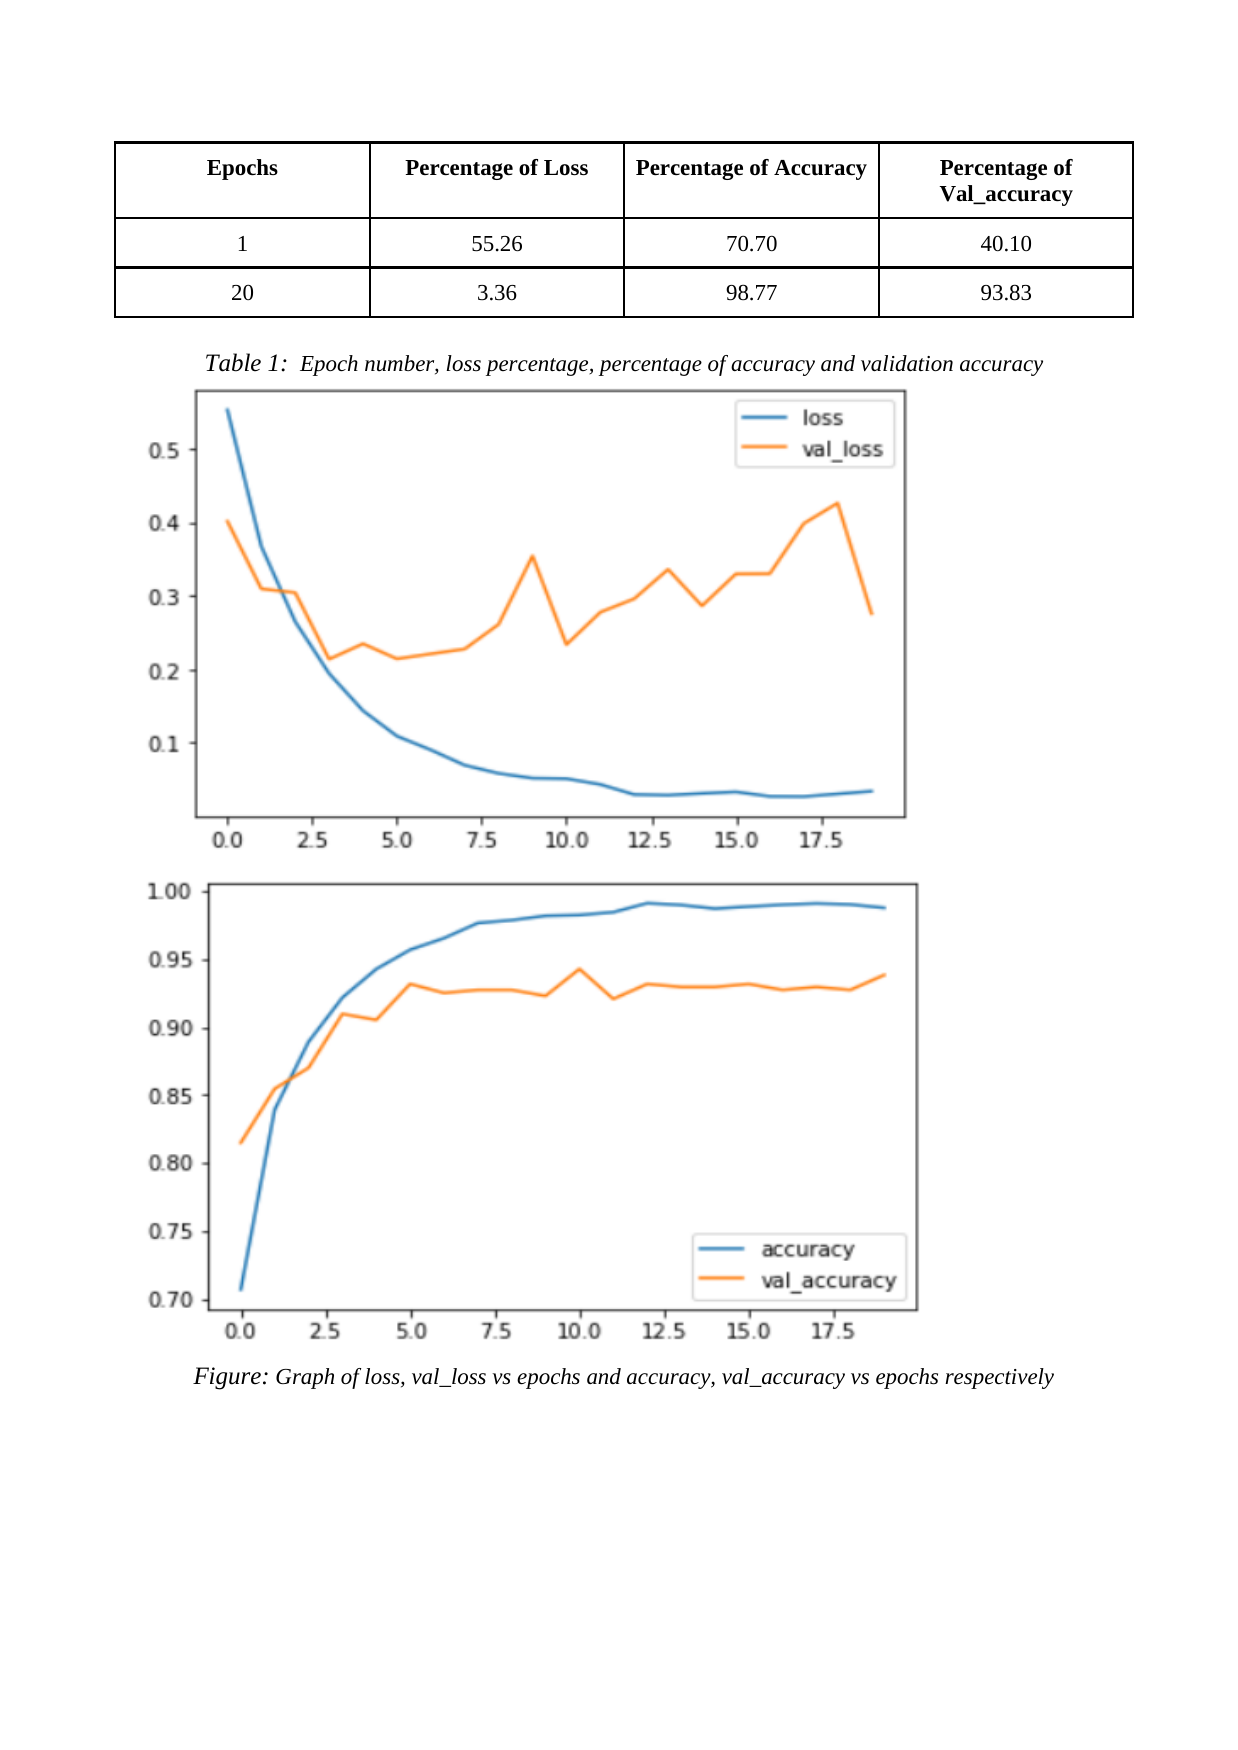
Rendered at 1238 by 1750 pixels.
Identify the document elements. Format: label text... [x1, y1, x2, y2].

table_header Epochs [116, 144, 369, 217]
table_cell 98.77 [625, 269, 878, 316]
table_cell 1 [116, 219, 369, 266]
table_cell 55.26 [371, 219, 623, 266]
table_cell 20 [116, 269, 369, 316]
table_cell 40.10 [880, 219, 1132, 266]
table_header Percentage of Val_accuracy [880, 144, 1132, 217]
table_cell 70.70 [625, 219, 878, 266]
table_cell 3.36 [371, 269, 623, 316]
table_header Percentage of Accuracy [625, 144, 878, 217]
table_header Percentage of Loss [371, 144, 623, 217]
table_cell 93.83 [880, 269, 1132, 316]
picture [115, 381, 931, 1358]
text Figure: Graph of loss, val_loss vs epochs and accuracy, val_accuracy vs epochs respectively [115, 1361, 1133, 1390]
text Table 1: Epoch number, loss percentage, percentage of accuracy and validation accuracy [115, 348, 1133, 377]
